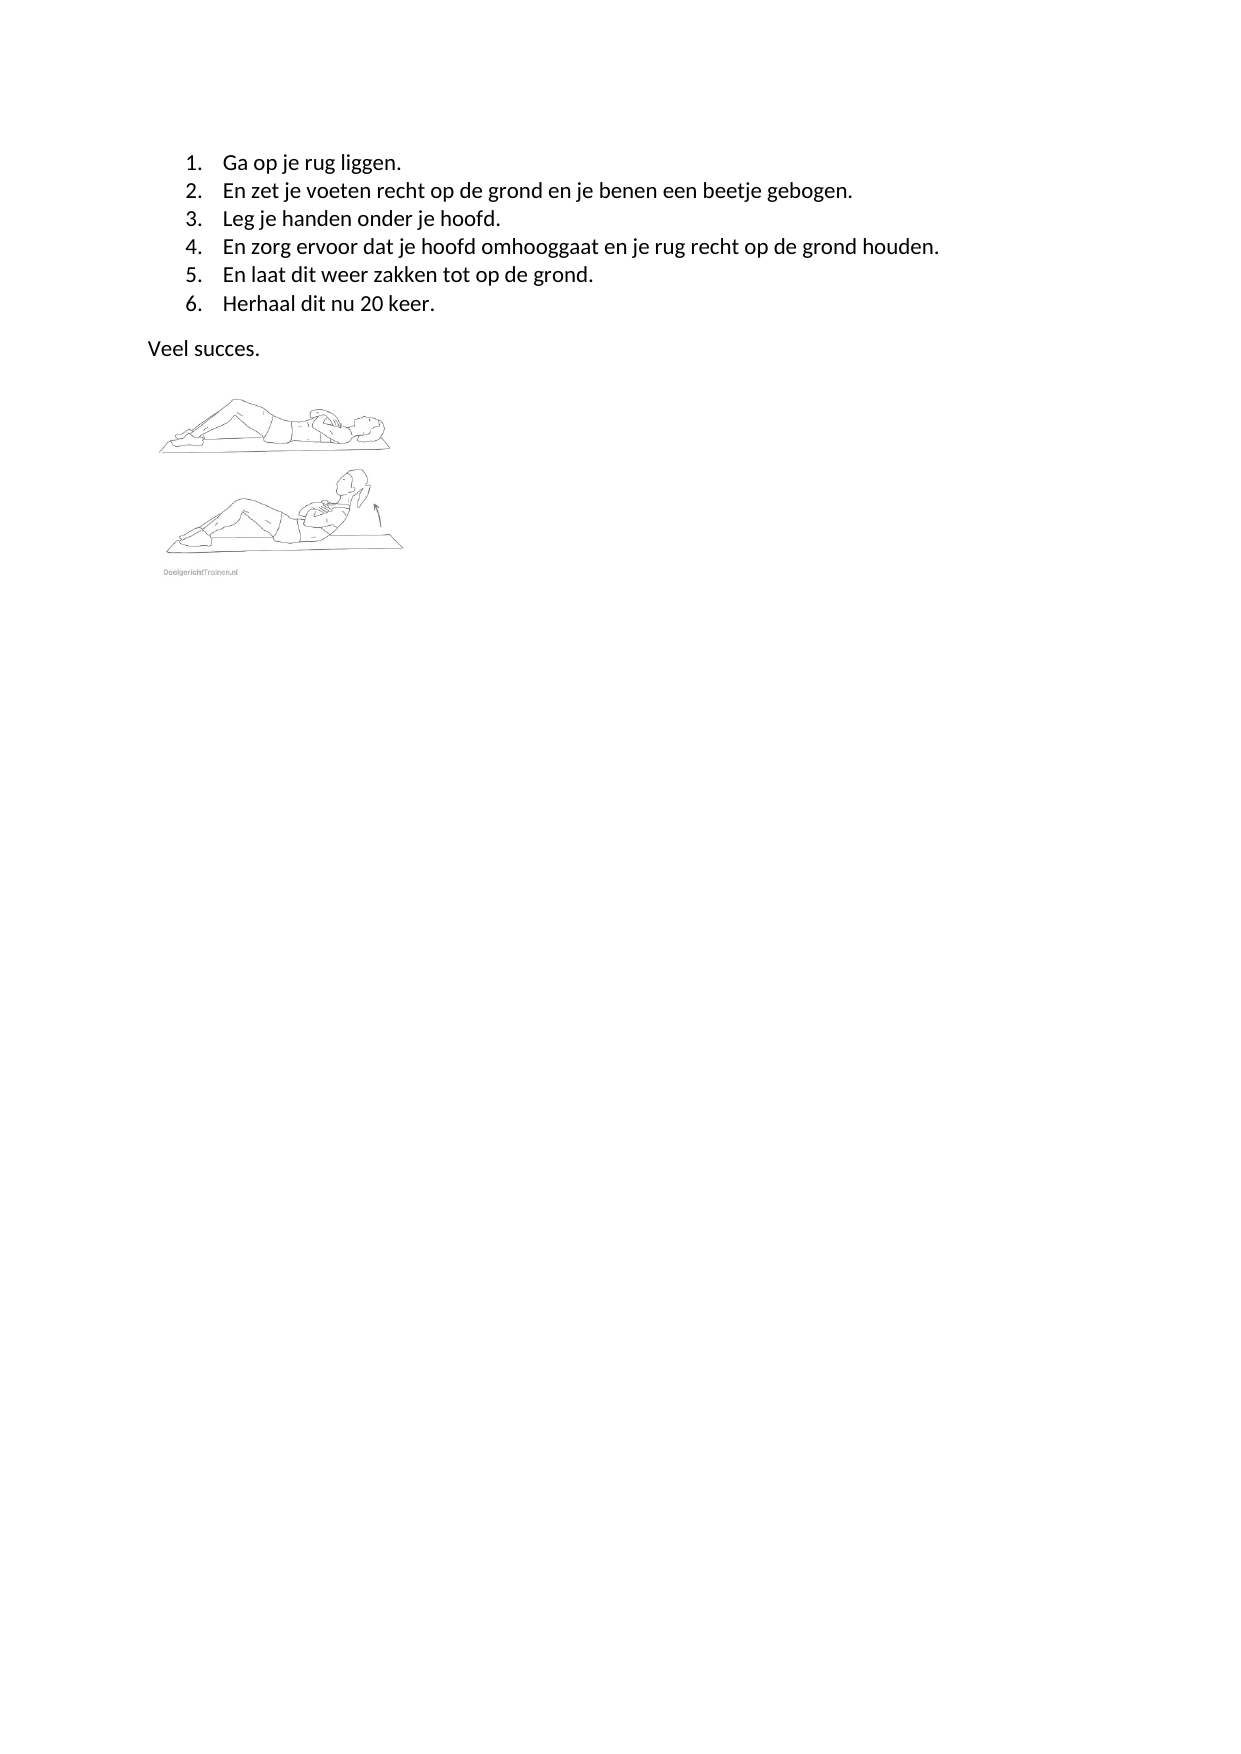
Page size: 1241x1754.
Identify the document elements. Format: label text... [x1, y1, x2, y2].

list En zet je voeten recht op de grond en je benen een beetje gebogen. [185, 176, 1093, 204]
list En laat dit weer zakken tot op de grond. [185, 261, 1093, 288]
text Veel succes. [148, 334, 1093, 362]
list Leg je handen onder je hoofd. [185, 204, 1093, 232]
list Herhaal dit nu 20 keer. [185, 289, 1093, 317]
list Ga op je rug liggen. [185, 148, 1093, 176]
list En zorg ervoor dat je hoofd omhooggaat en je rug recht op de grond houden. [185, 232, 1093, 260]
